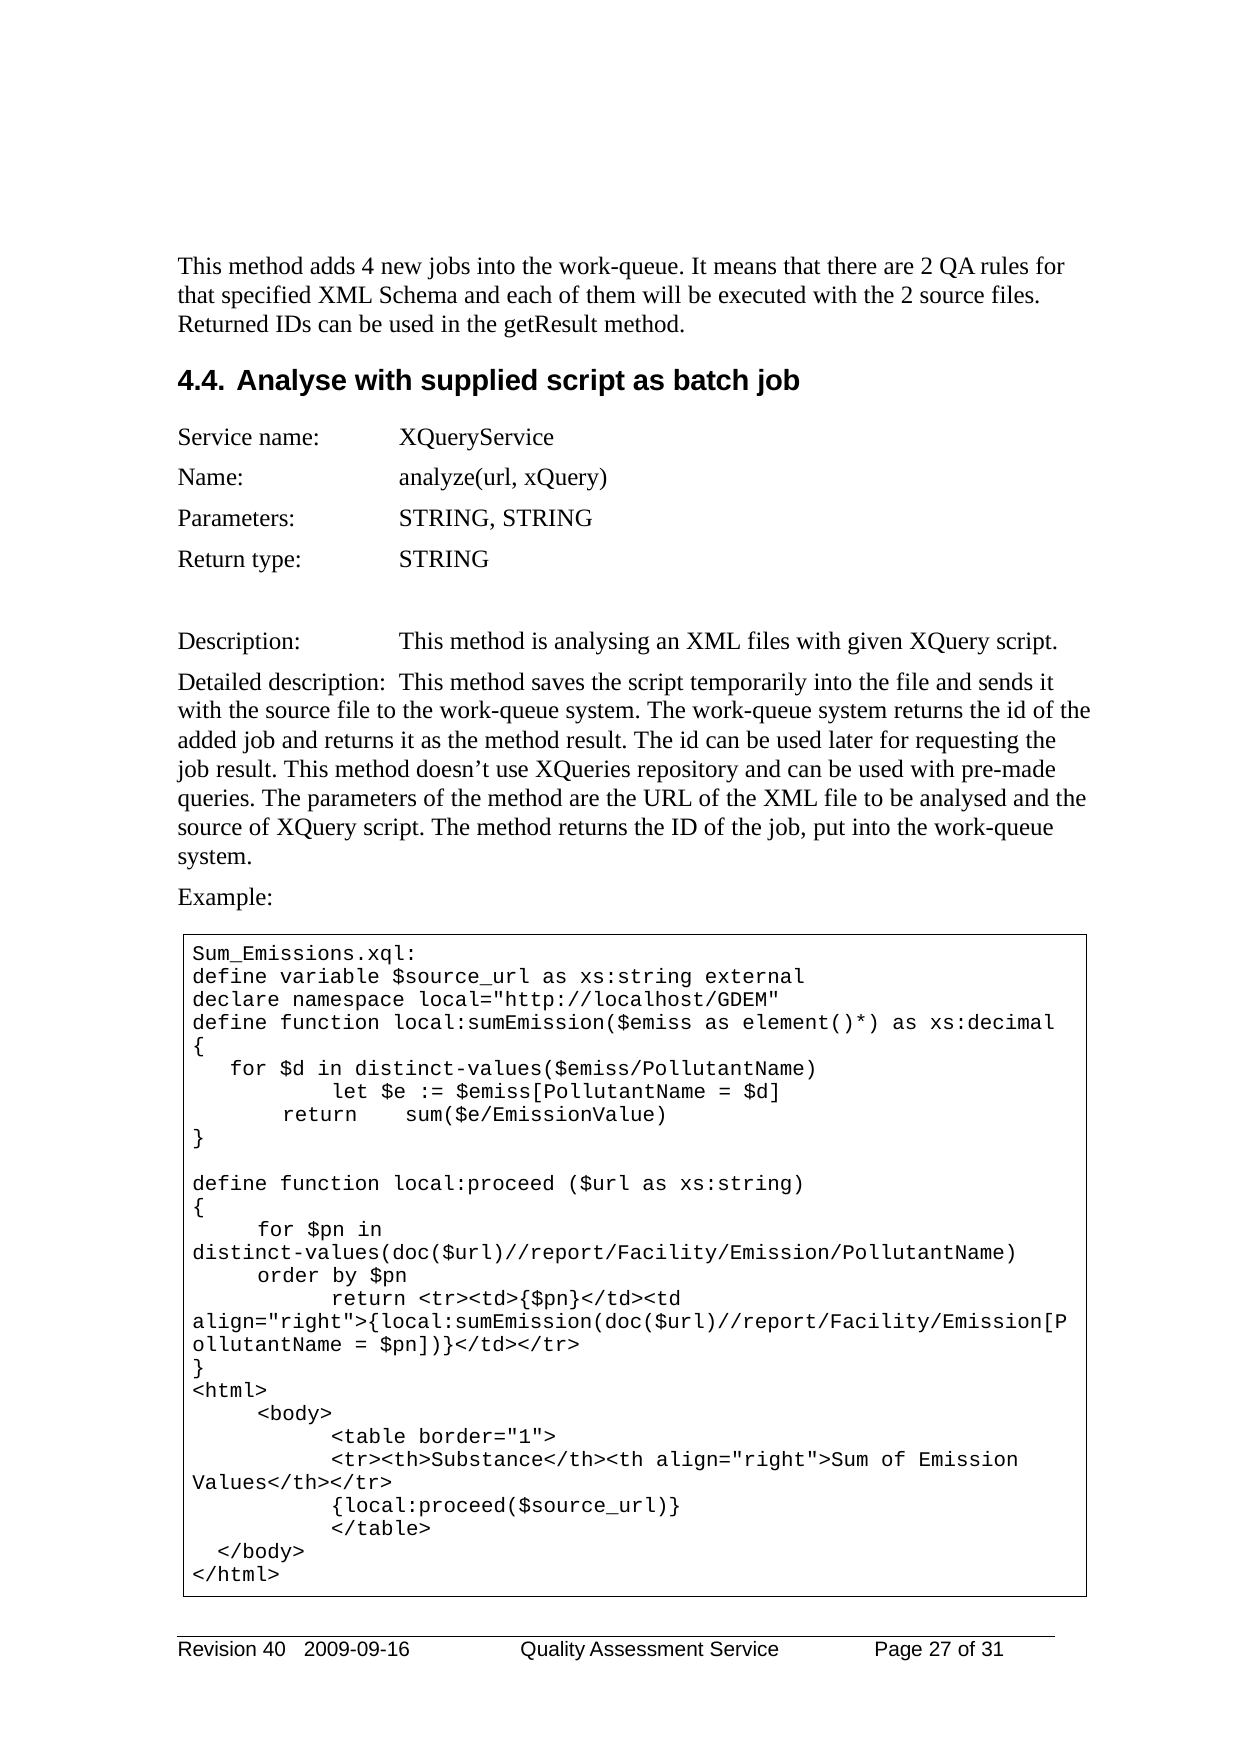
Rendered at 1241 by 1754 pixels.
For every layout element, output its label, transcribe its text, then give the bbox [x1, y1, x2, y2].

text Description: This method is analysing an XML files with given XQuery script. [177, 626, 1092, 654]
text Detailed description: This method saves the script temporarily into the file and sends it with the source file to the work-queue system. The work-queue system returns the id of the added job and returns it as the method result. The id can be used later for requesting the job result. This method doesn’t use XQueries repository and can be used with pre-made queries. The parameters of the method are the URL of the XML file to be analysed and the source of XQuery script. The method returns the ID of the job, put into the work-queue system. [177, 666, 1092, 870]
text Return type: STRING [177, 544, 1092, 573]
text Parameters: STRING, STRING [177, 503, 1092, 532]
subtitle Analyse with supplied script as batch job [177, 363, 1092, 397]
text Example: [177, 882, 1092, 911]
text Service name: XQueryService [177, 421, 1092, 450]
text This method adds 4 new jobs into the work-queue. It means that there are 2 QA rules for that specified XML Schema and each of them will be executed with the 2 source files. Returned IDs can be used in the getResult method. [177, 251, 1092, 338]
text Name: analyze(url, xQuery) [177, 462, 1092, 491]
text Sum_Emissions.xql: define variable $source_url as xs:string external declare namespace local="http://localhost/GDEM" define function local:sumEmission($emiss as element()*) as xs:decimal { for $d in distinct-values($emiss/PollutantName) let $e := $emiss[PollutantName = $d] return sum($e/EmissionValue) } define function local:proceed ($url as xs:string) { for $pn in distinct-values(doc($url)//report/Facility/Emission/PollutantName) order by $pn return <tr><td>{$pn}</td><td align="right">{local:sumEmission(doc($url)//report/Facility/Emission[PollutantName = $pn])}</td></tr> } <html> <body> <table border="1"> <tr><th>Substance</th><th align="right">Sum of Emission Values</th></tr> {local:proceed($source_url)} </table> </body> </html> [184, 935, 1086, 1596]
